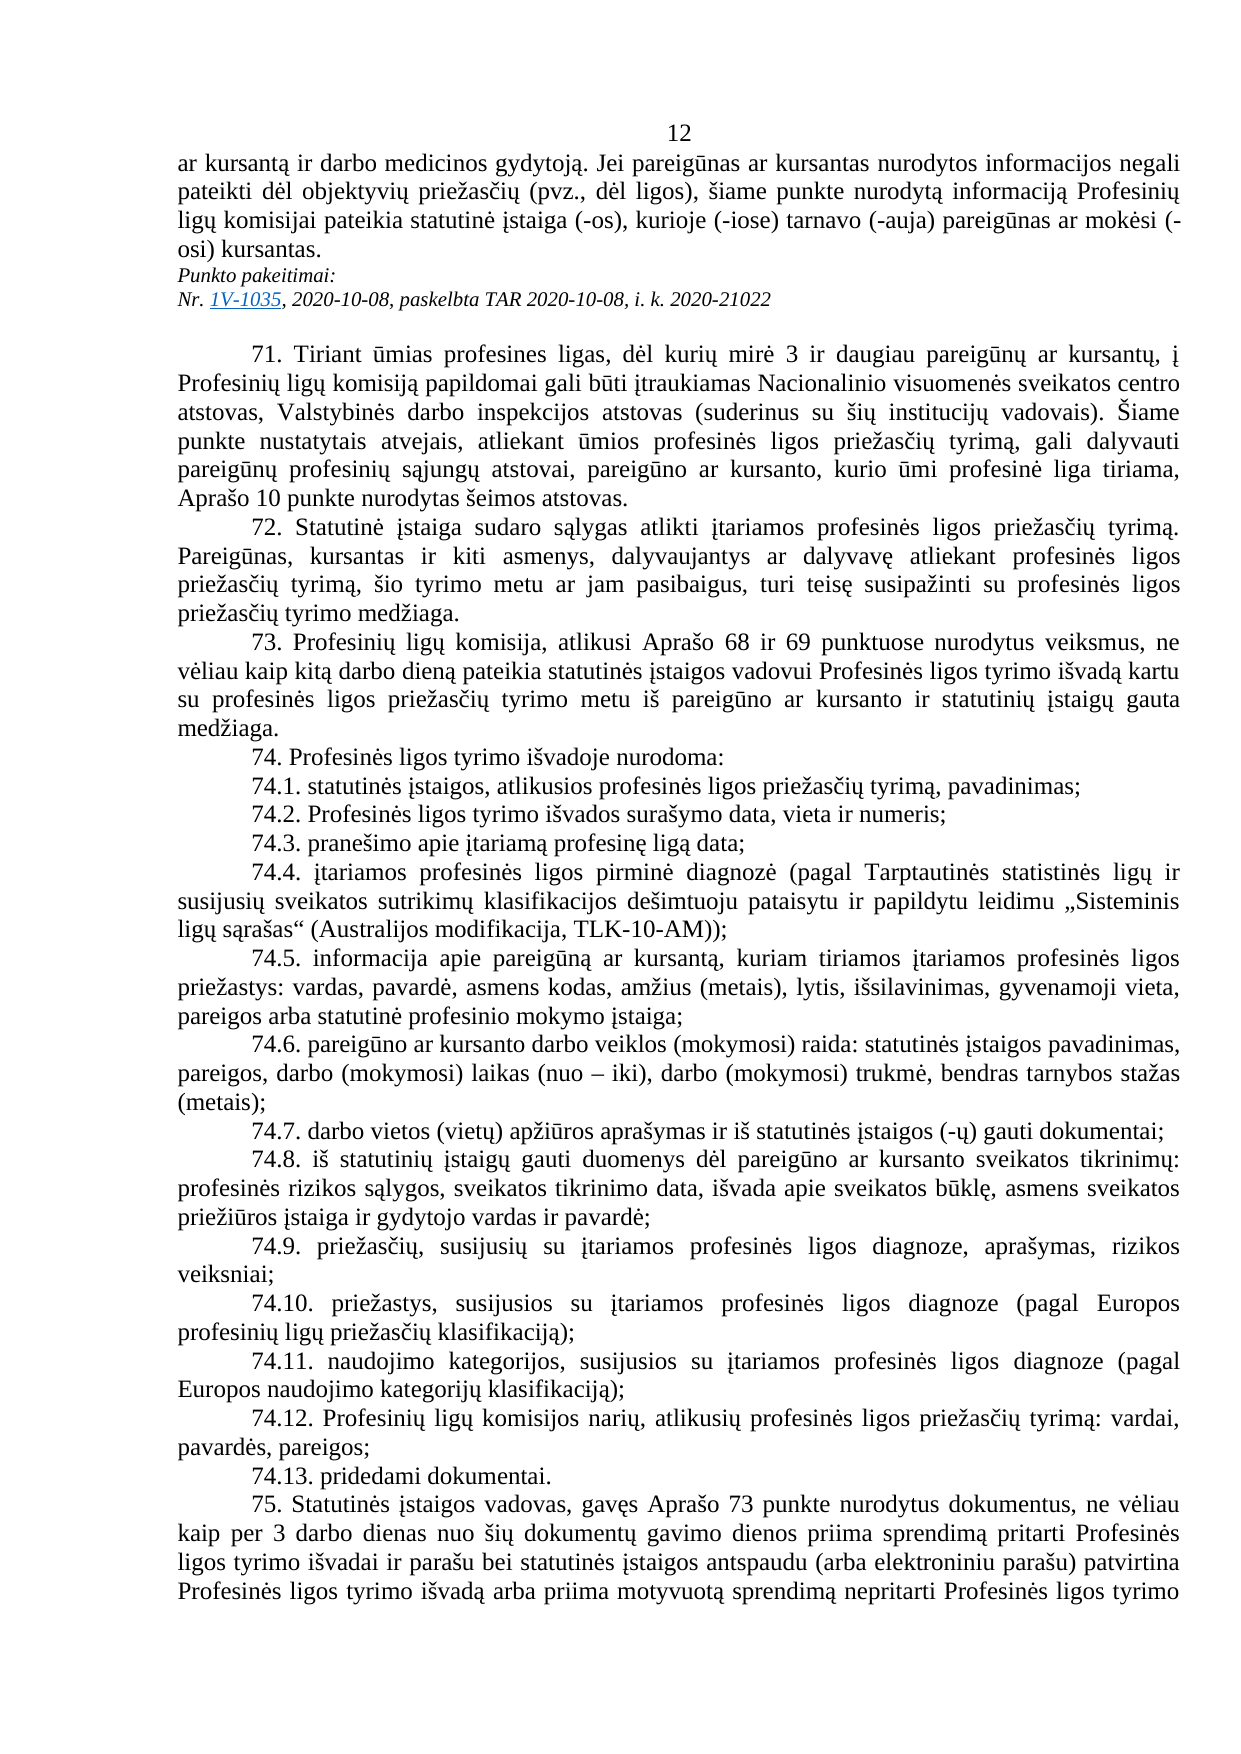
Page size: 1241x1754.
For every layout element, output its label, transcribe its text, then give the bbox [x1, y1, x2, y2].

text 74.12. Profesinių ligų komisijos narių, atlikusių profesinės ligos priežasčių tyrimą: vardai, pavardės, pareigos; [177, 1403, 1181, 1461]
text 74.4. įtariamos profesinės ligos pirminė diagnozė (pagal Tarptautinės statistinės ligų ir susijusių sveikatos sutrikimų klasifikacijos dešimtuoju pataisytu ir papildytu leidimu „Sisteminis ligų sąrašas“ (Australijos modifikacija, TLK-10-AM)); [177, 857, 1181, 943]
text Punkto pakeitimai: [177, 263, 1181, 287]
text 74.11. naudojimo kategorijos, susijusios su įtariamos profesinės ligos diagnoze (pagal Europos naudojimo kategorijų klasifikaciją); [177, 1346, 1181, 1403]
text 72. Statutinė įstaiga sudaro sąlygas atlikti įtariamos profesinės ligos priežasčių tyrimą. Pareigūnas, kursantas ir kiti asmenys, dalyvaujantys ar dalyvavę atliekant profesinės ligos priežasčių tyrimą, šio tyrimo metu ar jam pasibaigus, turi teisę susipažinti su profesinės ligos priežasčių tyrimo medžiaga. [177, 512, 1181, 627]
text 74.7. darbo vietos (vietų) apžiūros aprašymas ir iš statutinės įstaigos (-ų) gauti dokumentai; [177, 1116, 1181, 1144]
text 74.9. priežasčių, susijusių su įtariamos profesinės ligos diagnoze, aprašymas, rizikos veiksniai; [177, 1231, 1181, 1288]
text 73. Profesinių ligų komisija, atlikusi Aprašo 68 ir 69 punktuose nurodytus veiksmus, ne vėliau kaip kitą darbo dieną pateikia statutinės įstaigos vadovui Profesinės ligos tyrimo išvadą kartu su profesinės ligos priežasčių tyrimo metu iš pareigūno ar kursanto ir statutinių įstaigų gauta medžiaga. [177, 627, 1181, 742]
text 74.10. priežastys, susijusios su įtariamos profesinės ligos diagnoze (pagal Europos profesinių ligų priežasčių klasifikaciją); [177, 1288, 1181, 1346]
text 74.5. informacija apie pareigūną ar kursantą, kuriam tiriamos įtariamos profesinės ligos priežastys: vardas, pavardė, asmens kodas, amžius (metais), lytis, išsilavinimas, gyvenamoji vieta, pareigos arba statutinė profesinio mokymo įstaiga; [177, 943, 1181, 1029]
text ar kursantą ir darbo medicinos gydytoją. Jei pareigūnas ar kursantas nurodytos informacijos negali pateikti dėl objektyvių priežasčių (pvz., dėl ligos), šiame punkte nurodytą informaciją Profesinių ligų komisijai pateikia statutinė įstaiga (-os), kurioje (-iose) tarnavo (-auja) pareigūnas ar mokėsi (-osi) kursantas. [177, 148, 1181, 263]
text 74. Profesinės ligos tyrimo išvadoje nurodoma: [177, 742, 1181, 771]
text 74.3. pranešimo apie įtariamą profesinę ligą data; [177, 828, 1181, 857]
text 74.6. pareigūno ar kursanto darbo veiklos (mokymosi) raida: statutinės įstaigos pavadinimas, pareigos, darbo (mokymosi) laikas (nuo – iki), darbo (mokymosi) trukmė, bendras tarnybos stažas (metais); [177, 1029, 1181, 1116]
text 75. Statutinės įstaigos vadovas, gavęs Aprašo 73 punkte nurodytus dokumentus, ne vėliau kaip per 3 darbo dienas nuo šių dokumentų gavimo dienos priima sprendimą pritarti Profesinės ligos tyrimo išvadai ir parašu bei statutinės įstaigos antspaudu (arba elektroniniu parašu) patvirtina Profesinės ligos tyrimo išvadą arba priima motyvuotą sprendimą nepritarti Profesinės ligos tyrimo [177, 1489, 1181, 1604]
text 74.13. pridedami dokumentai. [177, 1461, 1181, 1489]
text 74.8. iš statutinių įstaigų gauti duomenys dėl pareigūno ar kursanto sveikatos tikrinimų: profesinės rizikos sąlygos, sveikatos tikrinimo data, išvada apie sveikatos būklę, asmens sveikatos priežiūros įstaiga ir gydytojo vardas ir pavardė; [177, 1144, 1181, 1231]
text Nr. 1V-1035, 2020-10-08, paskelbta TAR 2020-10-08, i. k. 2020-21022 [177, 287, 1181, 311]
text 74.2. Profesinės ligos tyrimo išvados surašymo data, vieta ir numeris; [177, 799, 1181, 828]
text 74.1. statutinės įstaigos, atlikusios profesinės ligos priežasčių tyrimą, pavadinimas; [177, 771, 1181, 799]
text 71. Tiriant ūmias profesines ligas, dėl kurių mirė 3 ir daugiau pareigūnų ar kursantų, į Profesinių ligų komisiją papildomai gali būti įtraukiamas Nacionalinio visuomenės sveikatos centro atstovas, Valstybinės darbo inspekcijos atstovas (suderinus su šių institucijų vadovais). Šiame punkte nustatytais atvejais, atliekant ūmios profesinės ligos priežasčių tyrimą, gali dalyvauti pareigūnų profesinių sąjungų atstovai, pareigūno ar kursanto, kurio ūmi profesinė liga tiriama, Aprašo 10 punkte nurodytas šeimos atstovas. [177, 339, 1181, 512]
